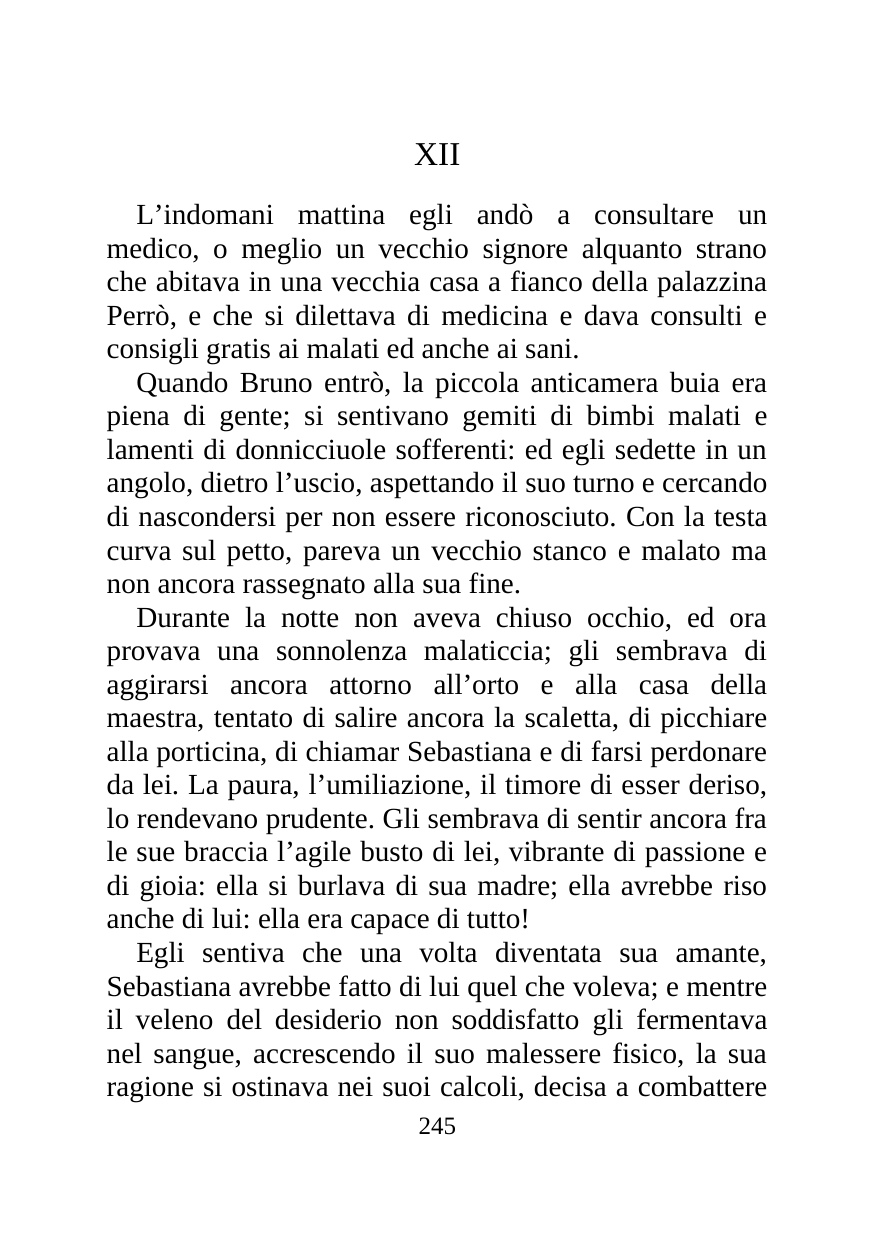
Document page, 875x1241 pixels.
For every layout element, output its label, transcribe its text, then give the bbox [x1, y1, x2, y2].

text Durante la notte non aveva chiuso occhio, ed ora provava una sonnolenza malaticcia; gli sembrava di aggirarsi ancora attorno all’orto e alla casa della maestra, tentato di salire ancora la scaletta, di picchiare alla porticina, di chiamar Sebastiana e di farsi perdonare da lei. La paura, l’umiliazione, il timore di esser deriso, lo rendevano prudente. Gli sembrava di sentir ancora fra le sue braccia l’agile busto di lei, vibrante di passione e di gioia: ella si burlava di sua madre; ella avrebbe riso anche di lui: ella era capace di tutto! [106, 600, 768, 935]
text Egli sentiva che una volta diventata sua amante, Sebastiana avrebbe fatto di lui quel che voleva; e mentre il veleno del desiderio non soddisfatto gli fermentava nel sangue, accrescendo il suo malessere fisico, la sua ragione si ostinava nei suoi calcoli, decisa a combattere [106, 935, 768, 1103]
subtitle XII [106, 134, 768, 172]
text L’indomani mattina egli andò a consultare un medico, o meglio un vecchio signore alquanto strano che abitava in una vecchia casa a fianco della palazzina Perrò, e che si dilettava di medicina e dava consulti e consigli gratis ai malati ed anche ai sani. [106, 197, 768, 365]
text Quando Bruno entrò, la piccola anticamera buia era piena di gente; si sentivano gemiti di bimbi malati e lamenti di donnicciuole sofferenti: ed egli sedette in un angolo, dietro l’uscio, aspettando il suo turno e cercando di nascondersi per non essere riconosciuto. Con la testa curva sul petto, pareva un vecchio stanco e malato ma non ancora rassegnato alla sua fine. [106, 365, 768, 600]
